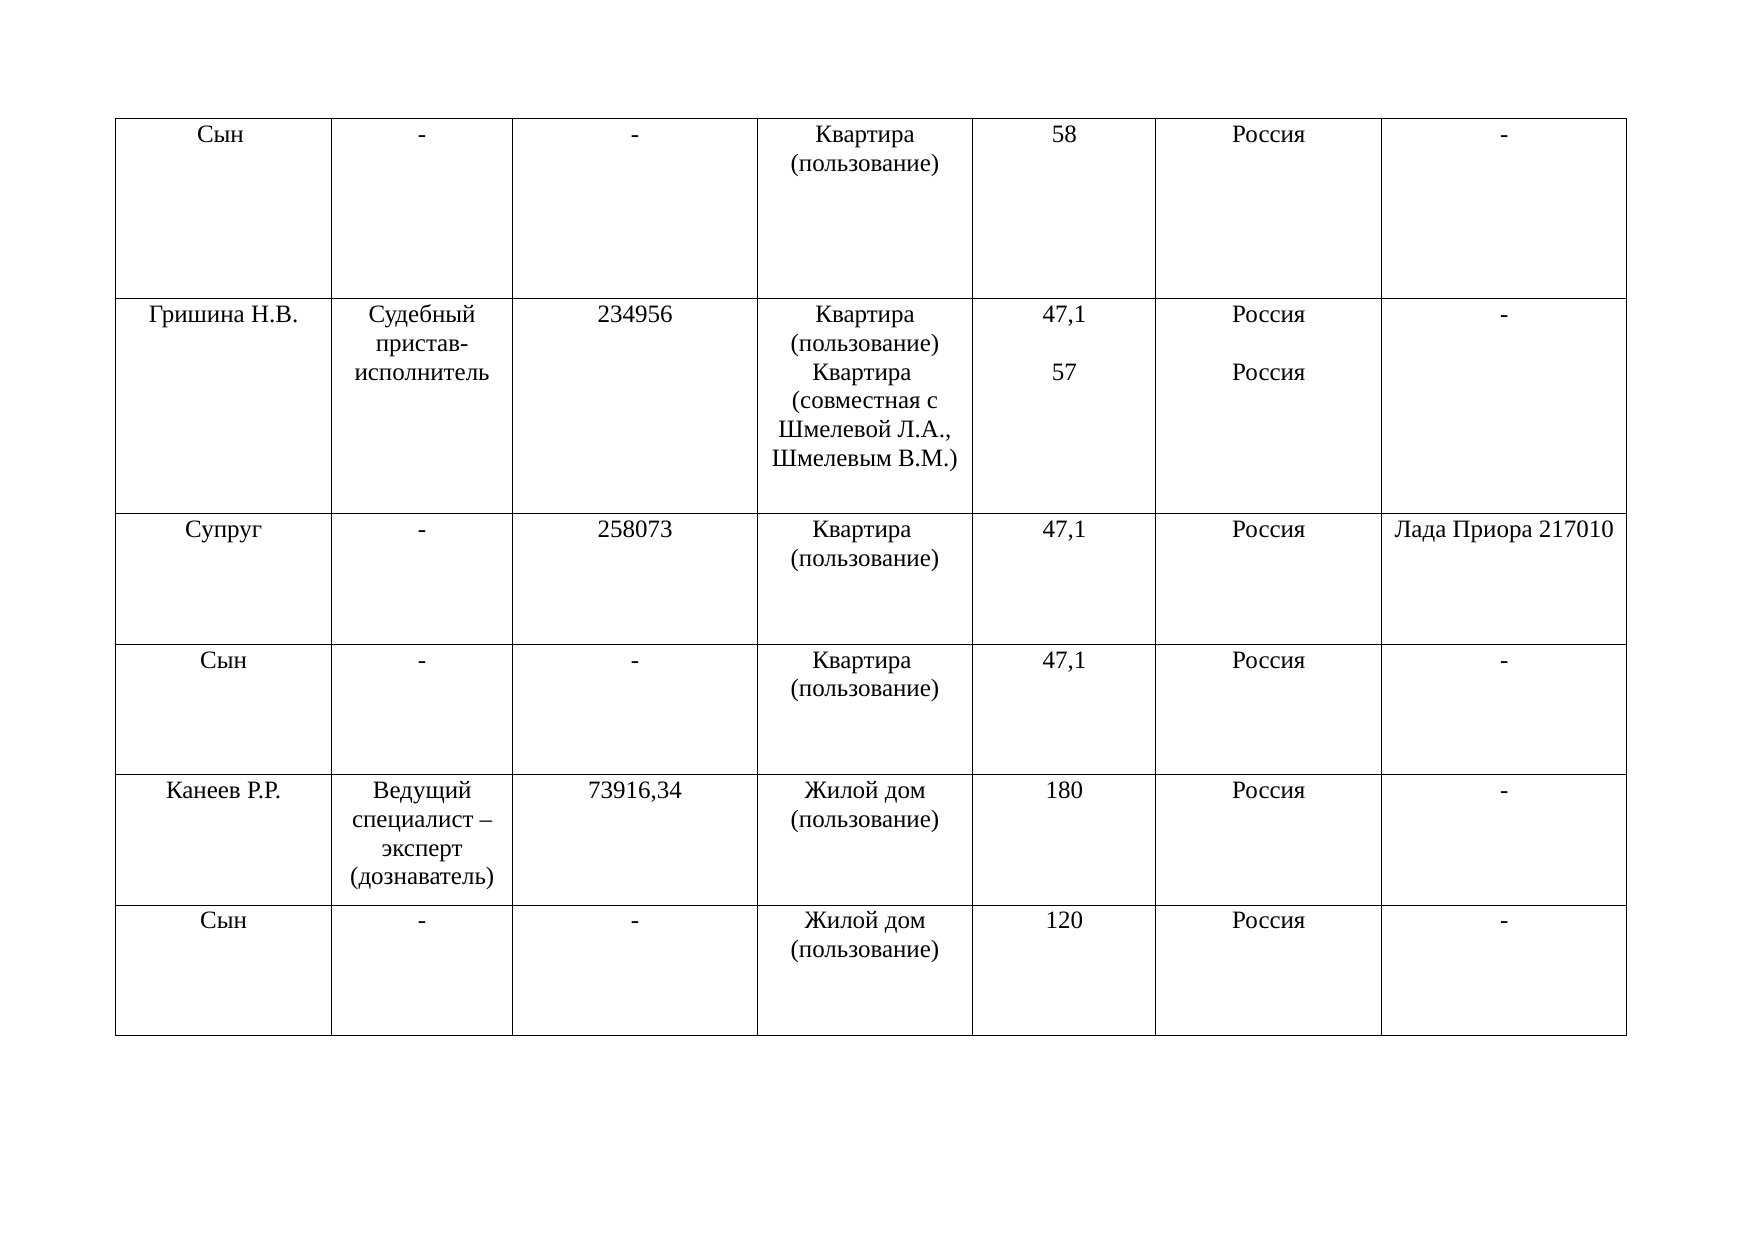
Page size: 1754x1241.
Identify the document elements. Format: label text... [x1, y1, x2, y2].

table_cell - [1382, 645, 1626, 774]
table_cell 73916,34 [513, 775, 757, 904]
table_cell Россия [1156, 645, 1381, 774]
table_cell 47,1 57 [973, 299, 1155, 513]
table_cell - [513, 906, 757, 1035]
table_cell Сын [116, 645, 331, 774]
table_cell Канеев Р.Р. [116, 775, 331, 904]
table_cell Россия [1156, 119, 1381, 298]
table_cell - [332, 514, 512, 644]
table_cell Квартира (пользование) [758, 119, 972, 298]
table_cell - [1382, 775, 1626, 904]
table_cell - [513, 119, 757, 298]
table_cell Ведущий специалист – эксперт (дознаватель) [332, 775, 512, 904]
table_cell [1627, 298, 1634, 513]
table_cell - [513, 645, 757, 774]
table_cell Россия [1156, 775, 1381, 904]
table_cell - [332, 906, 512, 1035]
table_cell Лада Приора 217010 [1382, 514, 1626, 644]
table_cell 58 [973, 119, 1155, 298]
table_cell - [332, 645, 512, 774]
table_cell Квартира (пользование) [758, 645, 972, 774]
table_cell Квартира (пользование) Квартира (совместная с Шмелевой Л.А., Шмелевым В.М.) [758, 299, 972, 513]
table_cell Гришина Н.В. [116, 299, 331, 513]
table_cell Россия [1156, 906, 1381, 1035]
table_cell [1627, 905, 1634, 1035]
table_cell 258073 [513, 514, 757, 644]
table_cell Жилой дом (пользование) [758, 775, 972, 904]
table_cell [1627, 118, 1634, 298]
table_cell - [1382, 119, 1626, 298]
table_cell 180 [973, 775, 1155, 904]
table_cell Жилой дом (пользование) [758, 906, 972, 1035]
table_cell Россия [1156, 514, 1381, 644]
table_cell 120 [973, 906, 1155, 1035]
table_cell 47,1 [973, 645, 1155, 774]
table_cell Сын [116, 119, 331, 298]
table_cell Супруг [116, 514, 331, 644]
table_cell - [1382, 299, 1626, 513]
table_cell Судебный пристав-исполнитель [332, 299, 512, 513]
table_cell [1627, 774, 1634, 904]
table_cell Россия Россия [1156, 299, 1381, 513]
table_cell [1627, 644, 1634, 774]
table_cell 47,1 [973, 514, 1155, 644]
table_cell - [1382, 906, 1626, 1035]
table_cell - [332, 119, 512, 298]
table_cell 234956 [513, 299, 757, 513]
table_cell [1627, 513, 1634, 644]
table_cell Квартира (пользование) [758, 514, 972, 644]
table_cell Сын [116, 906, 331, 1035]
